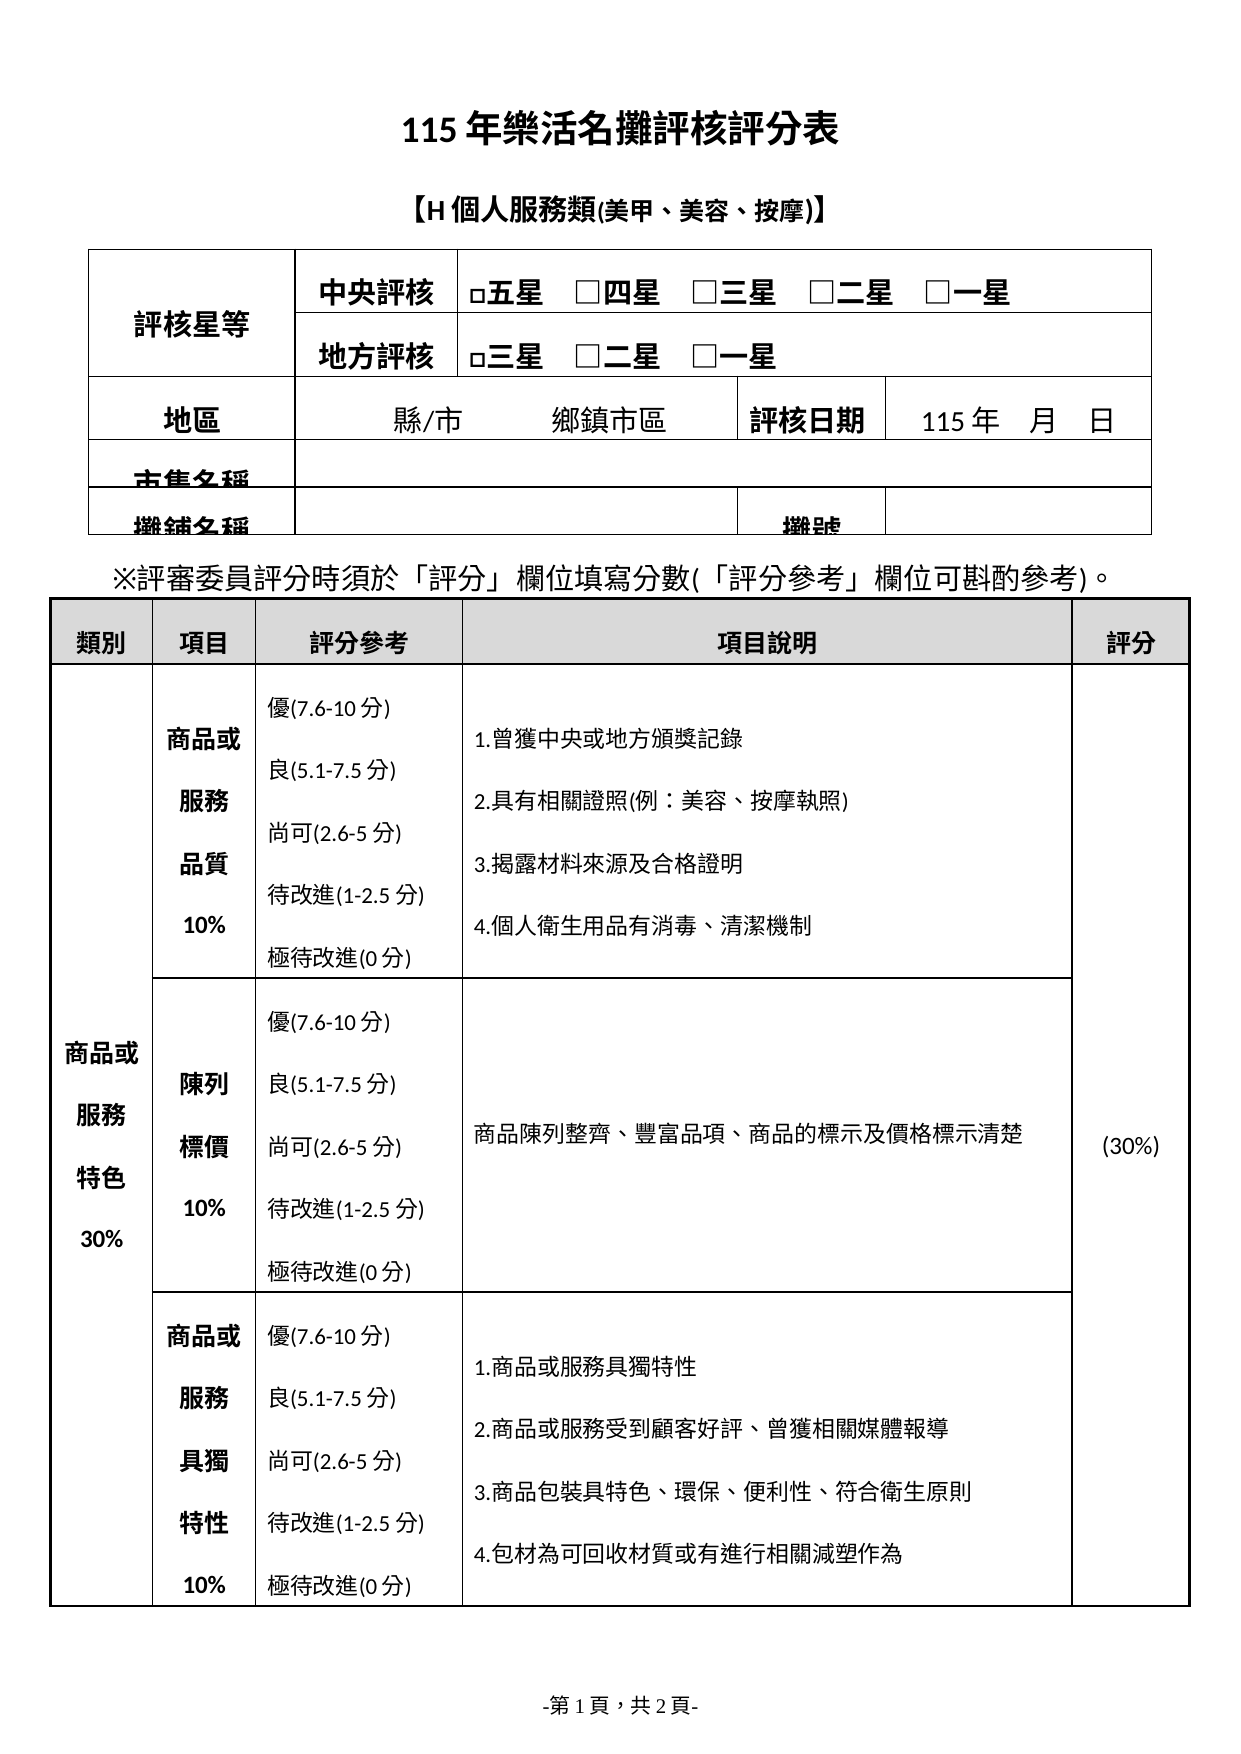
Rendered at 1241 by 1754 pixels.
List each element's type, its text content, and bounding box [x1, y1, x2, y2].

text 115年樂活名攤評核評分表 [112, 84, 1128, 146]
table_cell [296, 488, 737, 534]
table_cell □三星 □二星 □一星 [458, 313, 1151, 376]
table_header 中央評核 [296, 250, 457, 312]
table_cell 市集名稱 [89, 440, 294, 486]
table_header 項目 [153, 600, 255, 663]
table_cell 攤號 [738, 488, 885, 534]
table_cell 縣/市 鄉鎮市區 [296, 377, 737, 439]
table_cell 地方評核 [296, 313, 457, 376]
table_cell 地區 [89, 377, 294, 439]
table_header 項目說明 [463, 600, 1071, 663]
table_header 類別 [52, 600, 152, 663]
table_header 評分 [1073, 600, 1188, 663]
table_cell [886, 488, 1151, 534]
table_cell 優(7.6-10分) 良(5.1-7.5分) 尚可(2.6-5分) 待改進(1-2.5分) 極待改進(0分) [256, 979, 462, 1291]
table_cell 攤鋪名稱 [89, 488, 294, 534]
table_cell 陳列 標價 10% [153, 979, 255, 1291]
table_cell 優(7.6-10分) 良(5.1-7.5分) 尚可(2.6-5分) 待改進(1-2.5分) 極待改進(0分) [256, 665, 462, 977]
table_cell 商品或 服務 具獨 特性 10% [153, 1293, 255, 1605]
table_cell 商品陳列整齊、豐富品項、商品的標示及價格標示清楚 [463, 979, 1071, 1291]
table_cell 評核日期 [738, 377, 885, 439]
text ※評審委員評分時須於「評分」欄位填寫分數(「評分參考」欄位可斟酌參考)。 [112, 535, 1128, 597]
table_cell [296, 440, 1151, 486]
table_cell 1.曾獲中央或地方頒獎記錄 2.具有相關證照(例：美容、按摩執照) 3.揭露材料來源及合格證明 4.個人衛生用品有消毒、清潔機制 [463, 665, 1071, 977]
table_header 評分參考 [256, 600, 462, 663]
table_header 評核星等 [89, 250, 294, 376]
table_cell 優(7.6-10分) 良(5.1-7.5分) 尚可(2.6-5分) 待改進(1-2.5分) 極待改進(0分) [256, 1293, 462, 1605]
table_cell 商品或 服務 特色 30% [52, 665, 152, 1605]
table_cell 115年 月 日 [886, 377, 1151, 439]
table_header □五星 □四星 □三星 □二星 □一星 [458, 250, 1151, 312]
text 【H個人服務類(美甲、美容、按摩)】 [112, 166, 1128, 229]
table_cell 1.商品或服務具獨特性 2.商品或服務受到顧客好評、曾獲相關媒體報導 3.商品包裝具特色、環保、便利性、符合衛生原則 4.包材為可回收材質或有進行相關減塑作為 [463, 1293, 1071, 1605]
table_cell 商品或 服務 品質 10% [153, 665, 255, 977]
table_cell (30%) [1073, 665, 1188, 1605]
